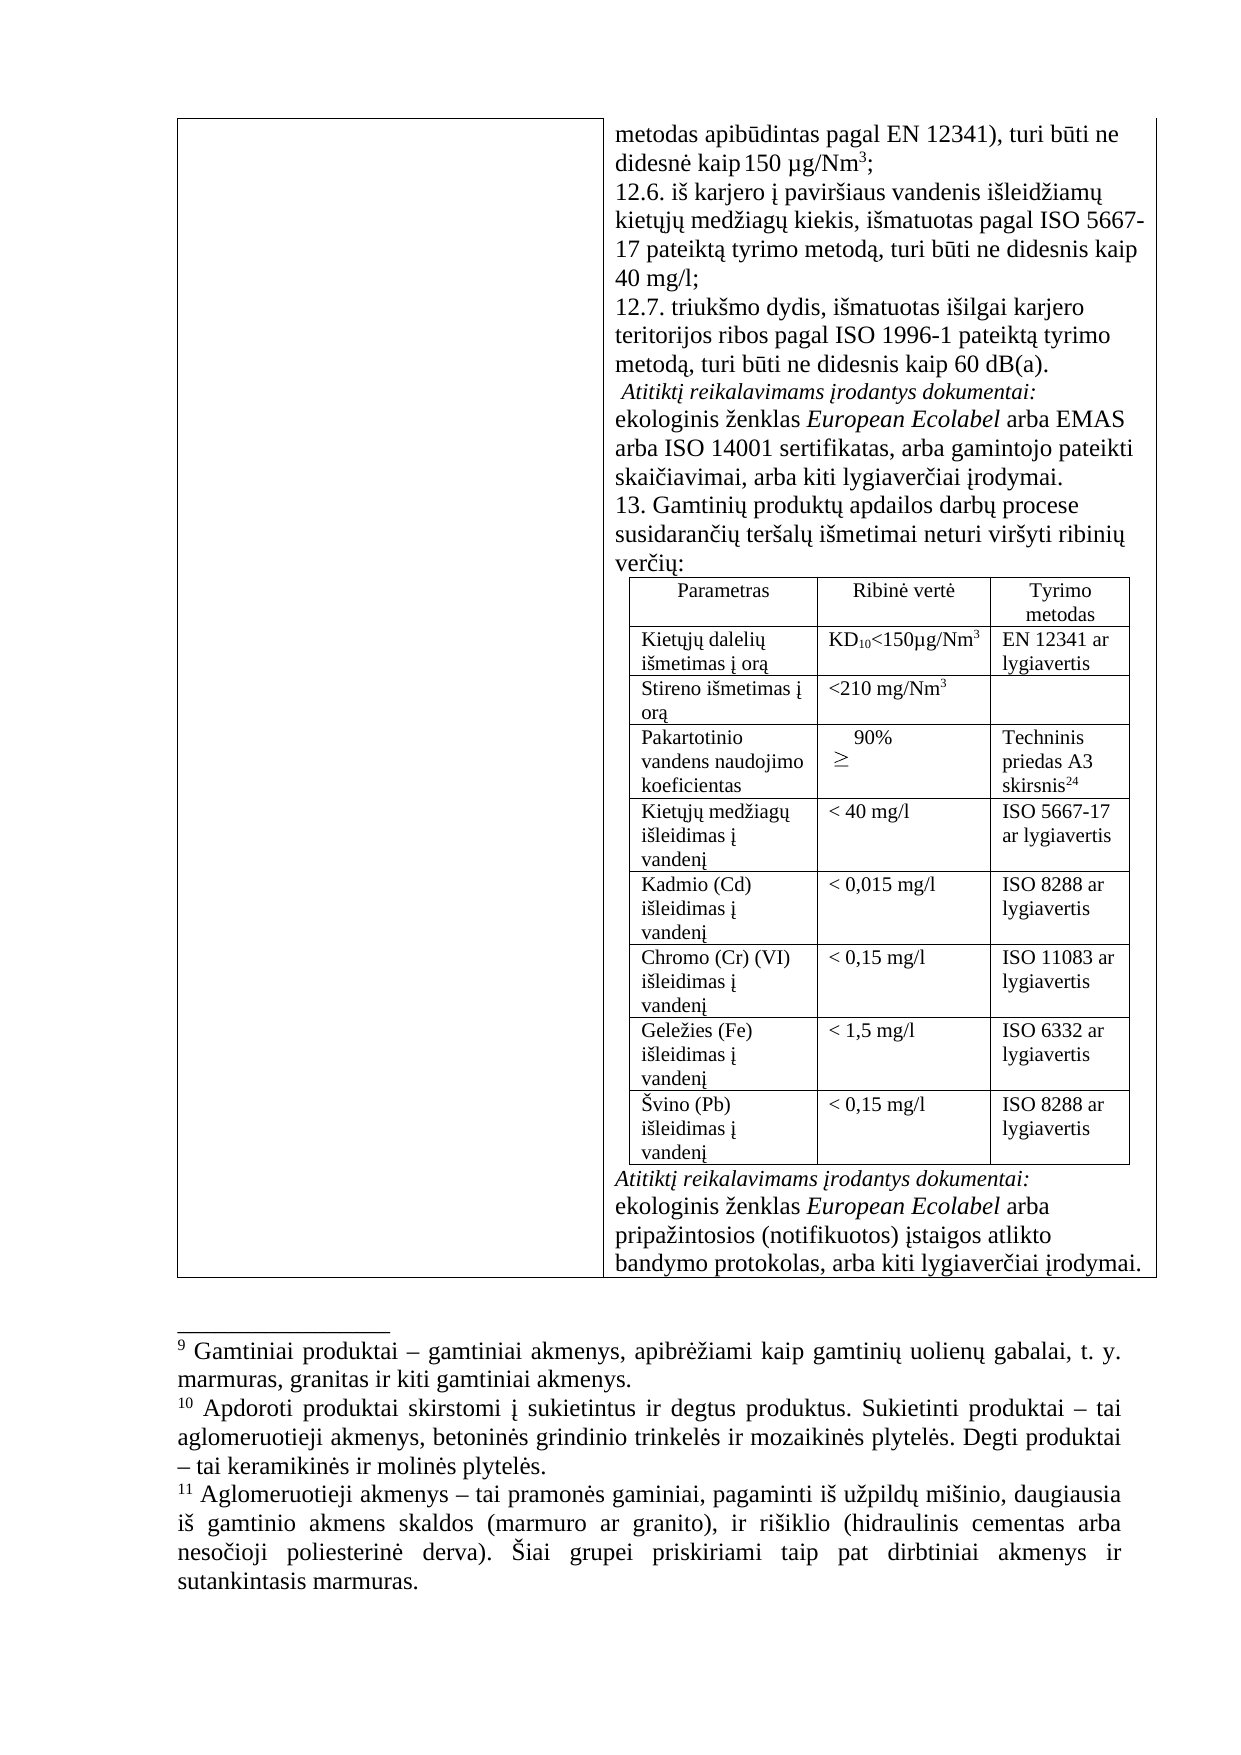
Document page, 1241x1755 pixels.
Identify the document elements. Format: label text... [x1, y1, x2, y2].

table_cell [1130, 1017, 1156, 1090]
table_cell Parametras [630, 578, 817, 626]
table_cell Ribinė vertė [818, 578, 990, 626]
table_cell Kietųjų medžiagų išleidimas į vandenį [630, 799, 817, 871]
table_cell [1130, 871, 1156, 944]
table_cell [604, 944, 629, 1017]
text _________________ [177, 1307, 1122, 1336]
table_cell [1130, 675, 1156, 724]
table_cell [991, 676, 1129, 724]
table_cell [1130, 1090, 1156, 1164]
table_cell Kadmio (Cd) išleidimas į vandenį [630, 872, 817, 944]
table_cell Geležies (Fe) išleidimas į vandenį [630, 1018, 817, 1090]
table_cell [1130, 626, 1156, 675]
table_cell Švino (Pb) išleidimas į vandenį [630, 1091, 817, 1164]
table_cell KD10<150µg/Nm3 [818, 627, 990, 675]
table_cell < 0,15 mg/l [818, 945, 990, 1017]
table_cell Techninis priedas A3 skirsnis24 [991, 725, 1129, 797]
table_cell [604, 798, 629, 871]
table_cell ISO 6332 ar lygiavertis [991, 1018, 1129, 1090]
table_cell [604, 1017, 629, 1090]
table_cell < 0,015 mg/l [818, 872, 990, 944]
table_cell [604, 577, 629, 626]
table_cell >= 90% [818, 725, 990, 797]
table_cell ISO 8288 ar lygiavertis [991, 872, 1129, 944]
text 11 Aglomeruotieji akmenys – tai pramonės gaminiai, pagaminti iš užpildų mišinio, daugiausia iš gamtinio akmens skaldos (marmuro ar granito), ir rišiklio (hidraulinis cementas arba nesočioji poliesterinė derva). Šiai grupei priskiriami taip pat dirbtiniai akmenys ir sutankintasis marmuras. [177, 1479, 1122, 1594]
table_cell Tyrimo metodas [991, 578, 1129, 626]
table_cell [604, 724, 629, 797]
table_cell <210 mg/Nm3 [818, 676, 990, 724]
table_cell [1130, 577, 1156, 626]
text 9 Gamtiniai produktai – gamtiniai akmenys, apibrėžiami kaip gamtinių uolienų gabalai, t. y. marmuras, granitas ir kiti gamtiniai akmenys. [177, 1336, 1122, 1393]
table_cell Stireno išmetimas į orą [630, 676, 817, 724]
table_cell ISO 5667-17 ar lygiavertis [991, 799, 1129, 871]
table_cell ISO 11083 ar lygiavertis [991, 945, 1129, 1017]
table_cell [1130, 724, 1156, 797]
table_cell EN 12341 ar lygiavertis [991, 627, 1129, 675]
table_cell metodas apibūdintas pagal EN 12341), turi būti ne didesnė kaip 150 µg/Nm3; 12.6. iš karjero į paviršiaus vandenis išleidžiamų kietųjų medžiagų kiekis, išmatuotas pagal ISO 5667-17 pateiktą tyrimo metodą, turi būti ne didesnis kaip 40 mg/l; 12.7. triukšmo dydis, išmatuotas išilgai karjero teritorijos ribos pagal ISO 1996-1 pateiktą tyrimo metodą, turi būti ne didesnis kaip 60 dB(a). Atitiktį reikalavimams įrodantys dokumentai: ekologinis ženklas European Ecolabel arba EMAS arba ISO 14001 sertifikatas, arba gamintojo pateikti skaičiavimai, arba kiti lygiaverčiai įrodymai. 13. Gamtinių produktų apdailos darbų procese susidarančių teršalų išmetimai neturi viršyti ribinių verčių: [604, 118, 1156, 577]
table_cell [1130, 944, 1156, 1017]
table_cell [178, 119, 603, 1277]
table_cell [604, 675, 629, 724]
table_cell Atitiktį reikalavimams įrodantys dokumentai: ekologinis ženklas European Ecolabel arba pripažintosios (notifikuotos) įstaigos atlikto bandymo protokolas, arba kiti lygiaverčiai įrodymai. [604, 1164, 1156, 1277]
table_cell < 1,5 mg/l [818, 1018, 990, 1090]
table_cell [604, 1090, 629, 1164]
table_cell [1130, 798, 1156, 871]
table_cell Pakartotinio vandens naudojimo koeficientas [630, 725, 817, 797]
table_cell [604, 626, 629, 675]
table_cell < 40 mg/l [818, 799, 990, 871]
table_cell Chromo (Cr) (VI) išleidimas į vandenį [630, 945, 817, 1017]
table_cell [604, 871, 629, 944]
table_cell ISO 8288 ar lygiavertis [991, 1091, 1129, 1164]
table_cell Kietųjų dalelių išmetimas į orą [630, 627, 817, 675]
text 10 Apdoroti produktai skirstomi į sukietintus ir degtus produktus. Sukietinti produktai – tai aglomeruotieji akmenys, betoninės grindinio trinkelės ir mozaikinės plytelės. Degti produktai – tai keramikinės ir molinės plytelės. [177, 1393, 1122, 1479]
table_cell < 0,15 mg/l [818, 1091, 990, 1164]
